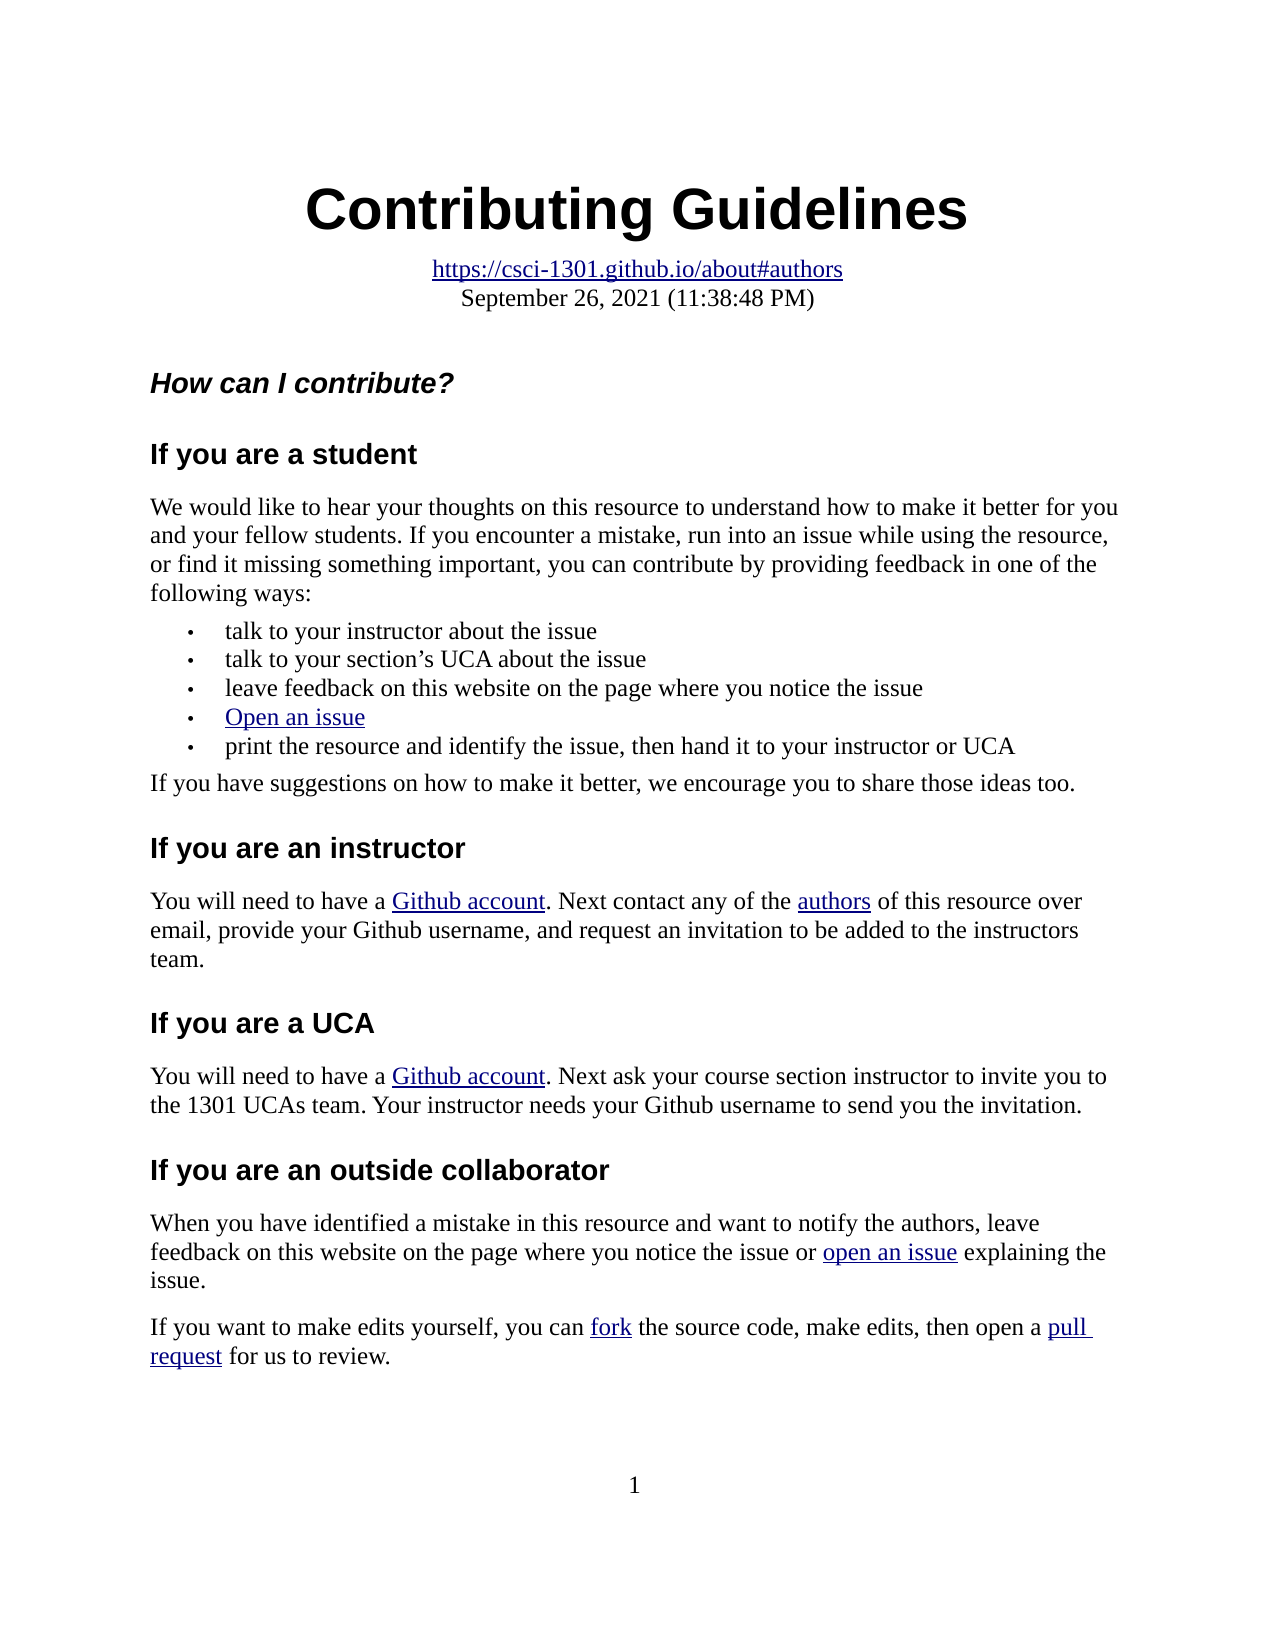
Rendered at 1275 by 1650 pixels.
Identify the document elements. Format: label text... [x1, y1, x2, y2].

subtitle If you are a UCA [150, 1006, 1125, 1040]
subtitle If you are an outside collaborator [150, 1153, 1125, 1186]
text When you have identified a mistake in this resource and want to notify the authors, leave feedback on this website on the page where you notice the issue or open an issue explaining the issue. [150, 1208, 1125, 1294]
text If you have suggestions on how to make it better, we encourage you to share those ideas too. [150, 768, 1125, 797]
text https://csci-1301.github.io/about#authors [150, 254, 1125, 283]
list talk to your section’s UCA about the issue [187, 644, 1125, 673]
list leave feedback on this website on the page where you notice the issue [187, 673, 1125, 702]
text You will need to have a Github account. Next contact any of the authors of this resource over email, provide your Github username, and request an invitation to be added to the instructors team. [150, 886, 1125, 972]
subtitle If you are a student [150, 437, 1125, 470]
subtitle If you are an instructor [150, 831, 1125, 865]
text If you want to make edits yourself, you can fork the source code, make edits, then open a pull request for us to review. [150, 1312, 1125, 1369]
list print the resource and identify the issue, then hand it to your instructor or UCA [187, 731, 1125, 759]
text September 26, 2021 (11:38:48 PM) [150, 283, 1125, 312]
text You will need to have a Github account. Next ask your course section instructor to invite you to the 1301 UCAs team. Your instructor needs your Github username to send you the invitation. [150, 1061, 1125, 1119]
text We would like to hear your thoughts on this resource to understand how to make it better for you and your fellow students. If you encounter a mistake, run into an issue while using the resource, or find it missing something important, you can contribute by providing feedback in one of the following ways: [150, 492, 1125, 607]
title Contributing Guidelines [150, 175, 1125, 242]
subtitle How can I contribute? [150, 366, 1125, 399]
list Open an issue [187, 702, 1125, 731]
list talk to your instructor about the issue [187, 616, 1125, 644]
